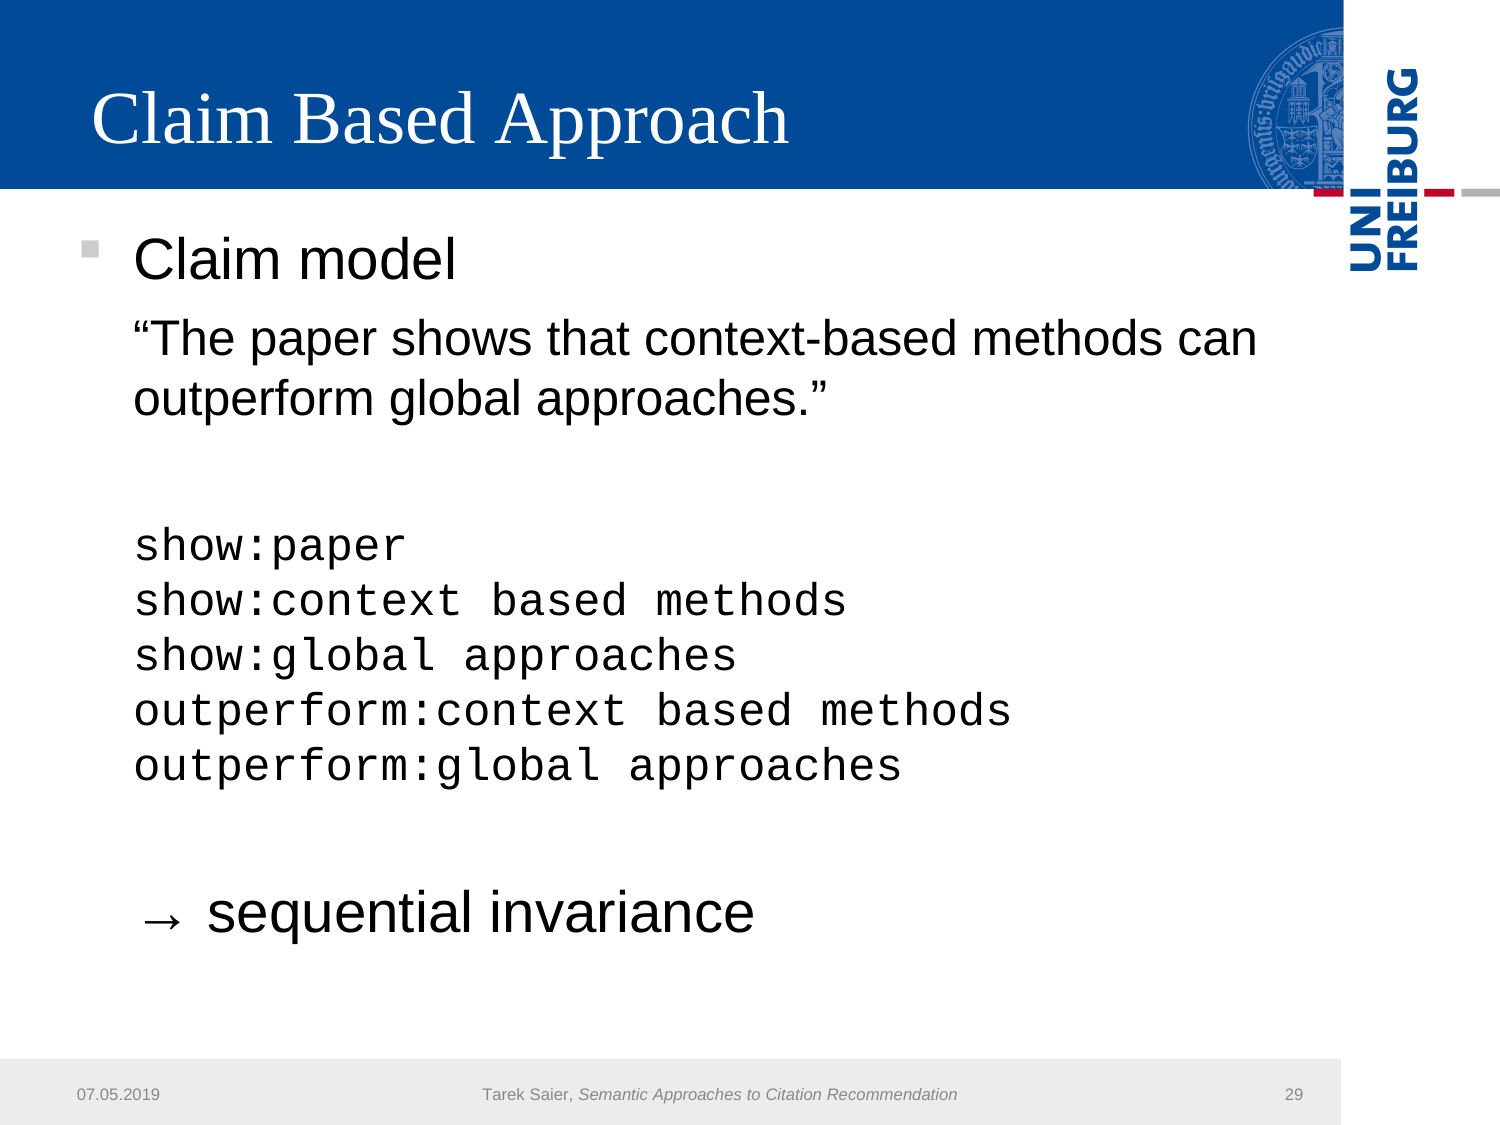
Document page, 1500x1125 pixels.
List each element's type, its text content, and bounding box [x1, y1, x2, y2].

title Claim Based Approach [76, 49, 1235, 178]
list Claim model “The paper shows that context-based methods can outperform global approaches.” show:paper show:context based methods show:global approaches outperform:context based methods outperform:global approaches → sequential invariance [76, 221, 1341, 1009]
picture [0, 0, 1500, 271]
